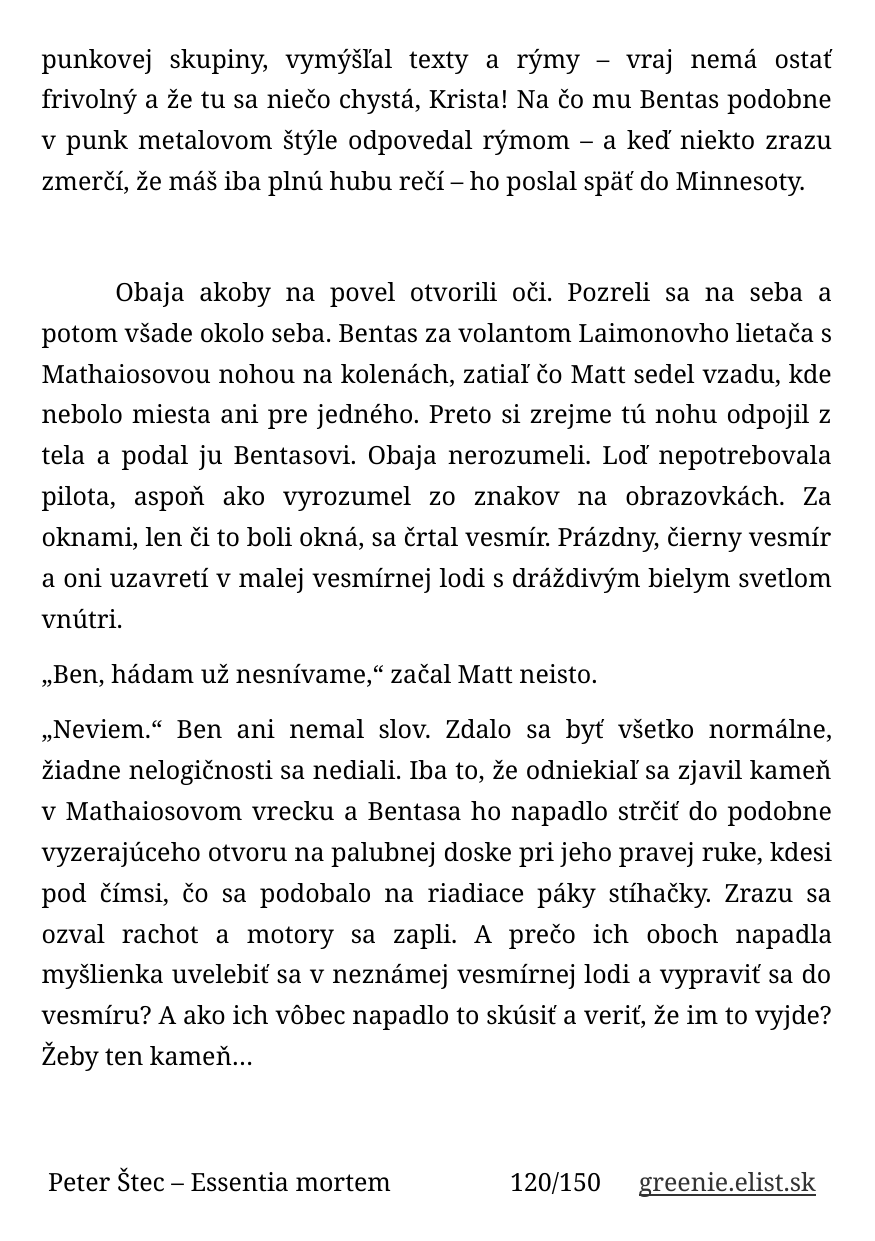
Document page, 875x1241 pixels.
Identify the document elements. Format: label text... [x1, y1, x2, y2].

text punkovej skupiny, vymýšľal texty a rýmy – vraj nemá ostať frivolný a že tu sa niečo chystá, Krista! Na čo mu Bentas podobne v punk metalovom štýle odpovedal rýmom – a keď niekto zrazu zmerčí, že máš iba plnú hubu rečí – ho poslal späť do Minnesoty. [41, 41, 833, 198]
text „Neviem.“ Ben ani nemal slov. Zdalo sa byť všetko normálne, žiadne nelogičnosti sa nediali. Iba to, že odniekiaľ sa zjavil kameň v Mathaiosovom vrecku a Bentasa ho napadlo strčiť do podobne vyzerajúceho otvoru na palubnej doske pri jeho pravej ruke, kdesi pod čímsi, čo sa podobalo na riadiace páky stíhačky. Zrazu sa ozval rachot a motory sa zapli. A prečo ich oboch napadla myšlienka uvelebiť sa v neznámej vesmírnej lodi a vypraviť sa do vesmíru? A ako ich vôbec napadlo to skúsiť a veriť, že im to vyjde? Žeby ten kameň… [41, 712, 833, 1073]
text „Ben, hádam už nesnívame,“ začal Matt neisto. [41, 657, 833, 691]
text Obaja akoby na povel otvorili oči. Pozreli sa na seba a potom všade okolo seba. Bentas za volantom Laimonovho lietača s Mathaiosovou nohou na kolenách, zatiaľ čo Matt sedel vzadu, kde nebolo miesta ani pre jedného. Preto si zrejme tú nohu odpojil z tela a podal ju Bentasovi. Obaja nerozumeli. Loď nepotrebovala pilota, aspoň ako vyrozumel zo znakov na obrazovkách. Za oknami, len či to boli okná, sa črtal vesmír. Prázdny, čierny vesmír a oni uzavretí v malej vesmírnej lodi s dráždivým bielym svetlom vnútri. [41, 275, 833, 635]
